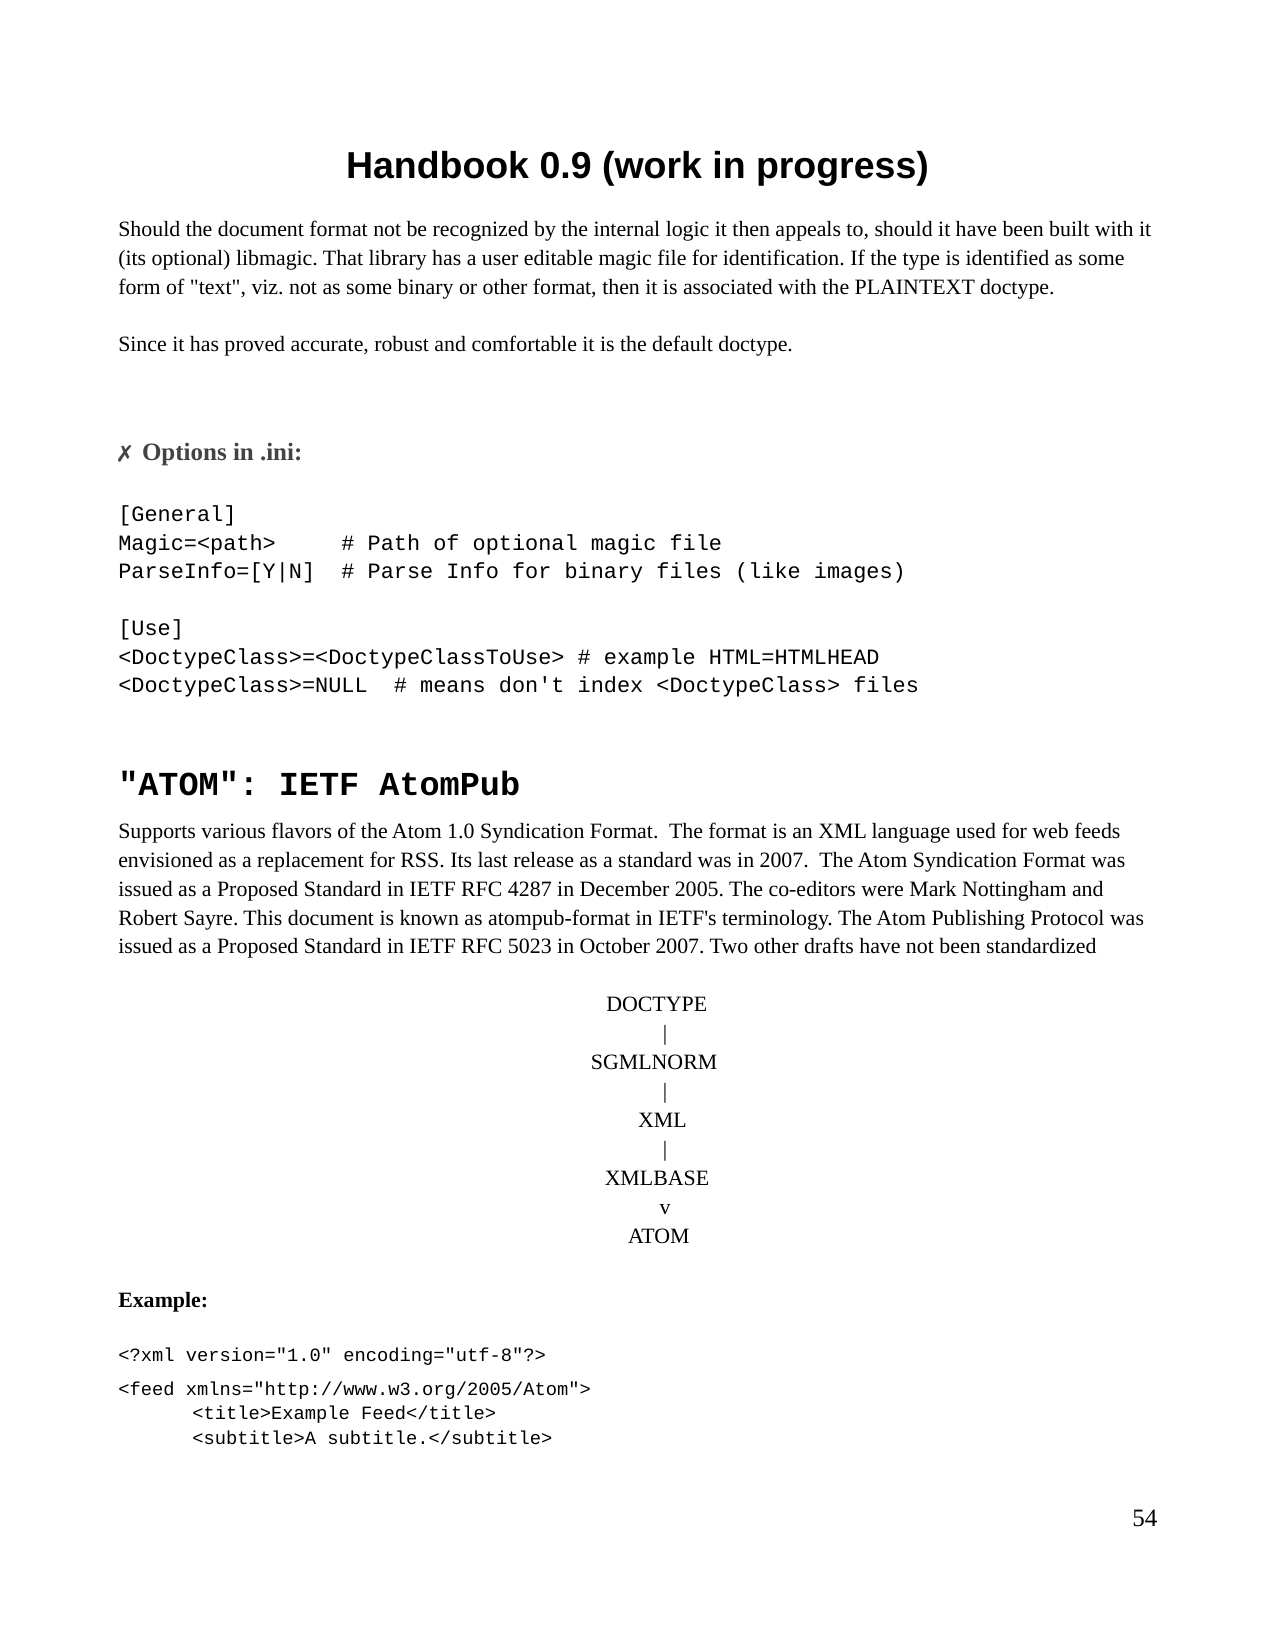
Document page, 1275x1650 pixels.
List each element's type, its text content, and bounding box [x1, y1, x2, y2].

text <DoctypeClass>=<DoctypeClassToUse> # example HTML=HTMLHEAD [118, 646, 1157, 671]
subtitle Options in .ini: [118, 437, 1157, 467]
subtitle Example: [118, 1287, 1157, 1313]
text <feed xmlns="http://www.w3.org/2005/Atom"> [118, 1380, 1157, 1401]
text | [118, 1078, 1157, 1103]
subtitle "ATOM": IETF AtomPub [118, 767, 1157, 805]
text | [118, 1136, 1157, 1161]
subtitle <?xml version="1.0" encoding="utf-8"?> [118, 1346, 1157, 1367]
text Should the document format not be recognized by the internal logic it then appeals to, should it have been built with it (its optional) libmagic. That library has a user editable magic file for identification. If the type is identified as some form of "text", viz. not as some binary or other format, then it is associated with the PLAINTEXT doctype. [118, 216, 1157, 299]
text ATOM [118, 1223, 1157, 1248]
text [Use] [118, 617, 1157, 642]
text [General] [118, 503, 1157, 528]
text <subtitle>A subtitle.</subtitle> [118, 1428, 1157, 1450]
text XML [118, 1107, 1157, 1132]
text XMLBASE [118, 1165, 1157, 1190]
text | [118, 1020, 1157, 1045]
text v [118, 1194, 1157, 1219]
text DOCTYPE [118, 991, 1157, 1016]
text ParseInfo=[Y|N] # Parse Info for binary files (like images) [118, 560, 1157, 585]
text Supports various flavors of the Atom 1.0 Syndication Format. The format is an XML language used for web feeds envisioned as a replacement for RSS. Its last release as a standard was in 2007. The Atom Syndication Format was issued as a Proposed Standard in IETF RFC 4287 in December 2005. The co-editors were Mark Nottingham and Robert Sayre. This document is known as atompub-format in IETF's terminology. The Atom Publishing Protocol was issued as a Proposed Standard in IETF RFC 5023 in October 2007. Two other drafts have not been standardized [118, 818, 1157, 959]
text <DoctypeClass>=NULL # means don't index <DoctypeClass> files [118, 674, 1157, 699]
text Since it has proved accurate, robust and comfortable it is the default doctype. [118, 331, 1157, 356]
text Magic=<path> # Path of optional magic file [118, 532, 1157, 557]
text <title>Example Feed</title> [118, 1404, 1157, 1425]
text SGMLNORM [118, 1049, 1157, 1074]
